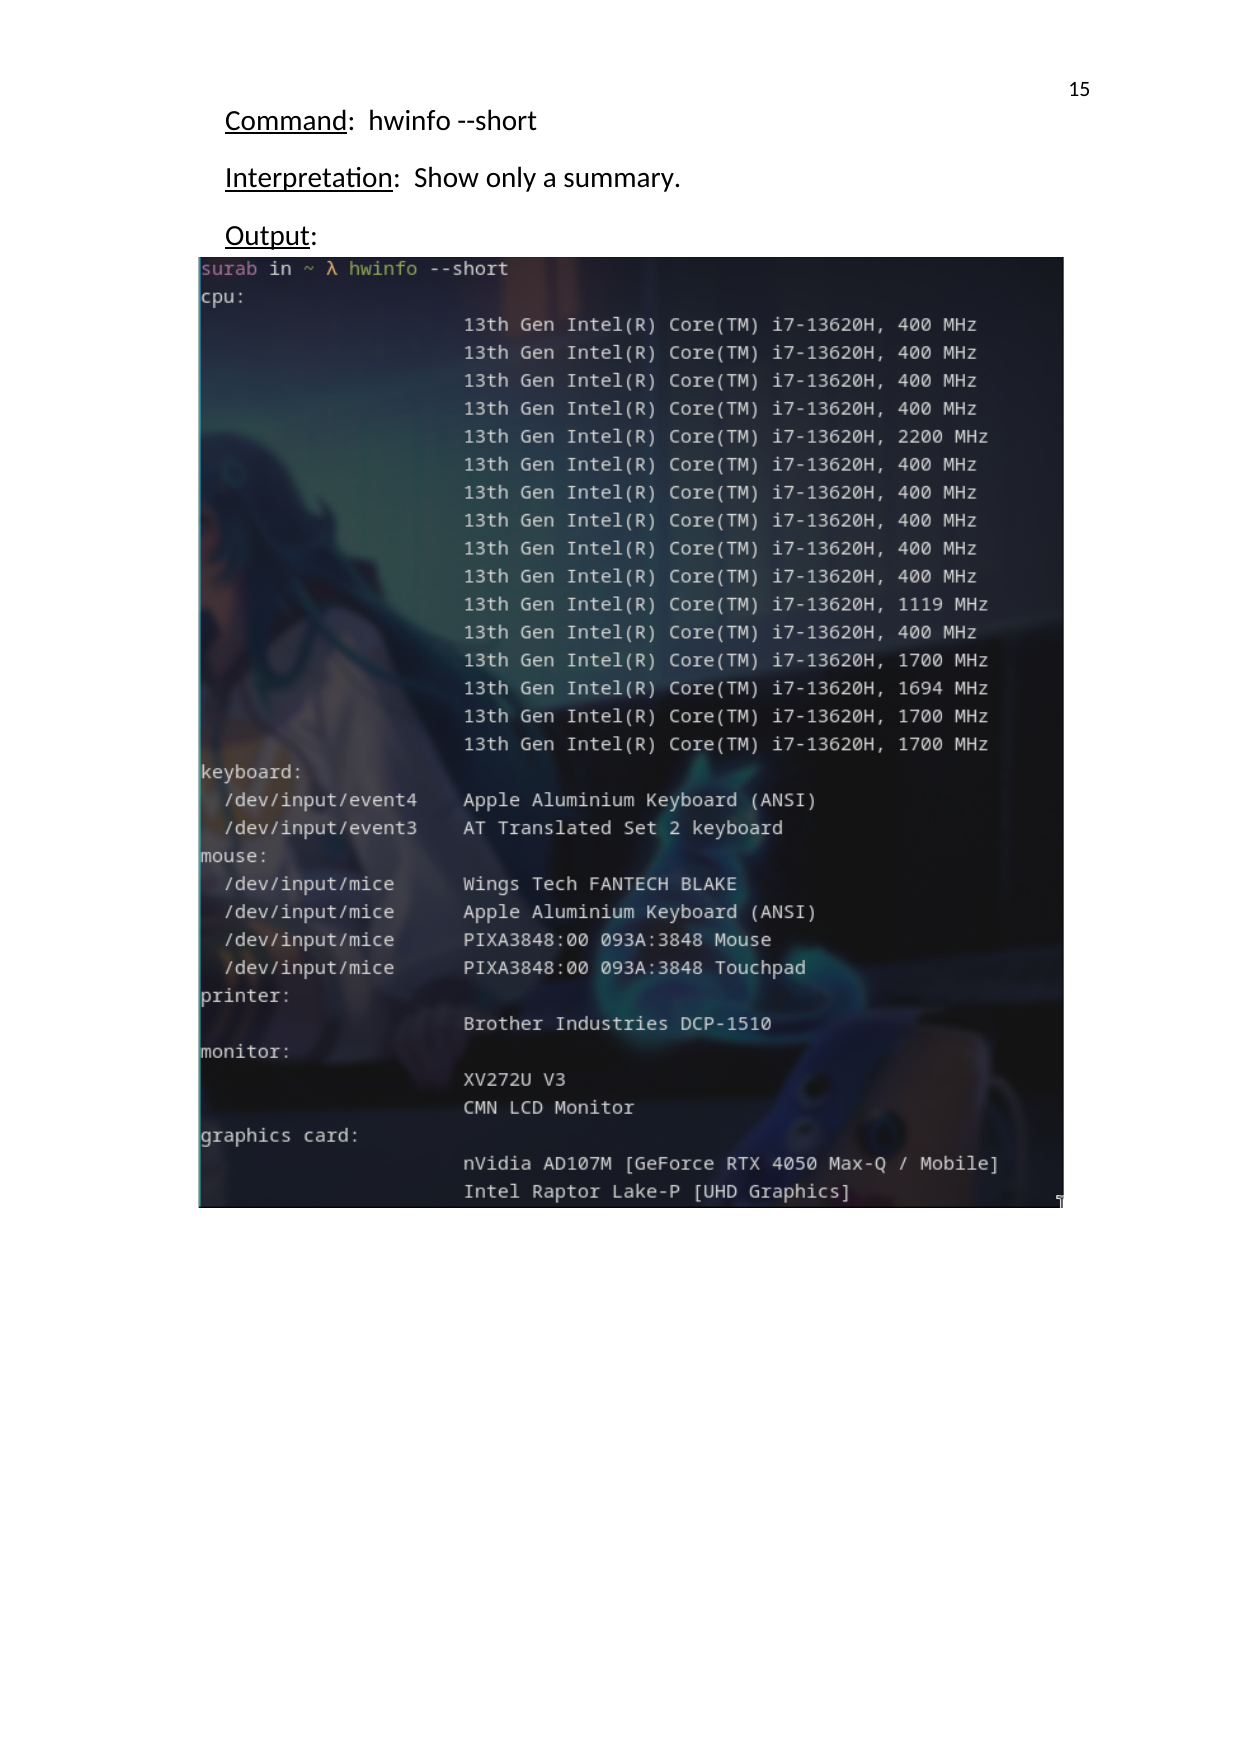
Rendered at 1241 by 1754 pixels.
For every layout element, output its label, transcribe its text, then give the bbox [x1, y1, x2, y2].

text Output: [225, 217, 1090, 252]
picture [198, 257, 1064, 1208]
text Interpretation: Show only a summary. [225, 159, 1090, 195]
text Command: hwinfo --short [225, 102, 1090, 137]
